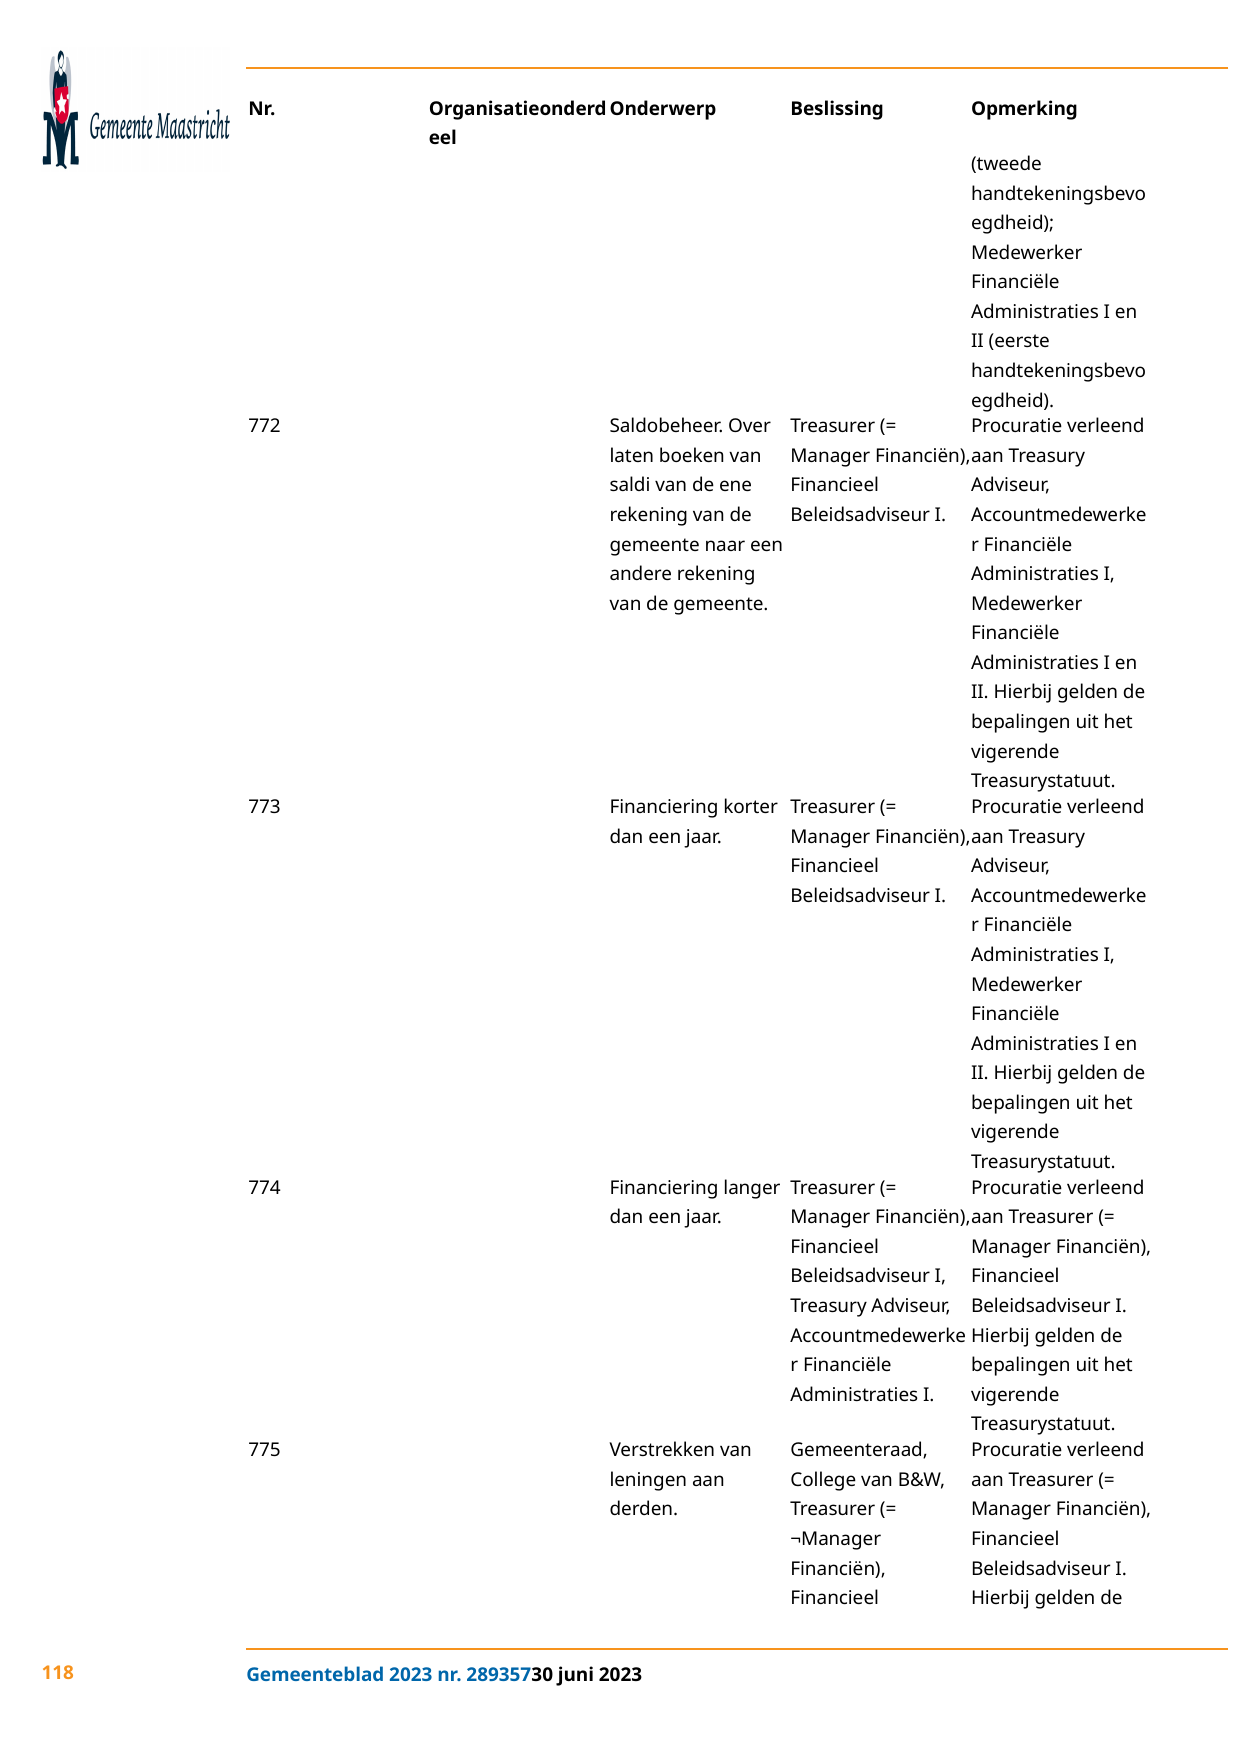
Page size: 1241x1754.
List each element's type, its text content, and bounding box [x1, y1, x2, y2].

table_cell [609, 150, 790, 412]
table_cell Treasurer (= Manager Financiën), Financieel Beleidsadviseur I. [790, 413, 971, 793]
table_cell Procuratie verleend aan Treasury Adviseur, Accountmedewerker Financiële Administraties I, Medewerker Financiële Administraties I en II. Hierbij gelden de bepalingen uit het vigerende Treasurystatuut. [971, 793, 1152, 1174]
table_header Opmerking [971, 95, 1152, 150]
table_cell 774 [248, 1174, 429, 1436]
table_cell [429, 413, 609, 793]
table_cell Saldobeheer. Over laten boeken van saldi van de ene rekening van de gemeente naar een andere rekening van de gemeente. [609, 413, 790, 793]
table_cell [429, 1174, 609, 1436]
table_cell 775 [248, 1436, 429, 1610]
table_cell [429, 793, 609, 1174]
table_cell [429, 1436, 609, 1610]
table_header Onderwerp [609, 95, 790, 150]
table_cell 773 [248, 793, 429, 1174]
table_cell Verstrekken van leningen aan derden. [609, 1436, 790, 1610]
table_cell [429, 150, 609, 412]
table_cell [248, 150, 429, 412]
table_cell 772 [248, 413, 429, 793]
table_cell Procuratie verleend aan Treasurer (= Manager Financiën), Financieel Beleidsadviseur I. Hierbij gelden de bepalingen uit het vigerende Treasurystatuut. [971, 1174, 1152, 1436]
table_cell Financiering langer dan een jaar. [609, 1174, 790, 1436]
table_cell [790, 150, 971, 412]
table_cell Treasurer (= Manager Financiën), Financieel Beleidsadviseur I. [790, 793, 971, 1174]
table_cell Treasurer (= Manager Financiën), Financieel Beleidsadviseur I, Treasury Adviseur, Accountmedewerker Financiële Administraties I. [790, 1174, 971, 1436]
table_cell Financiering korter dan een jaar. [609, 793, 790, 1174]
table_header Beslissing [790, 95, 971, 150]
table_cell (tweede handtekeningsbevoegdheid); Medewerker Financiële Administraties I en II (eerste handtekeningsbevoegdheid). [971, 150, 1152, 412]
picture [41, 47, 231, 172]
table_cell Procuratie verleend aan Treasurer (= Manager Financiën), Financieel Beleidsadviseur I. Hierbij gelden de [971, 1436, 1152, 1610]
table_cell Procuratie verleend aan Treasury Adviseur, Accountmedewerker Financiële Administraties I, Medewerker Financiële Administraties I en II. Hierbij gelden de bepalingen uit het vigerende Treasurystatuut. [971, 413, 1152, 793]
table_header Nr. [248, 95, 429, 150]
table_header Organisatieonderdeel [429, 95, 609, 150]
table_cell Gemeenteraad, College van B&W, Treasurer (= ¬Manager Financiën), Financieel [790, 1436, 971, 1610]
